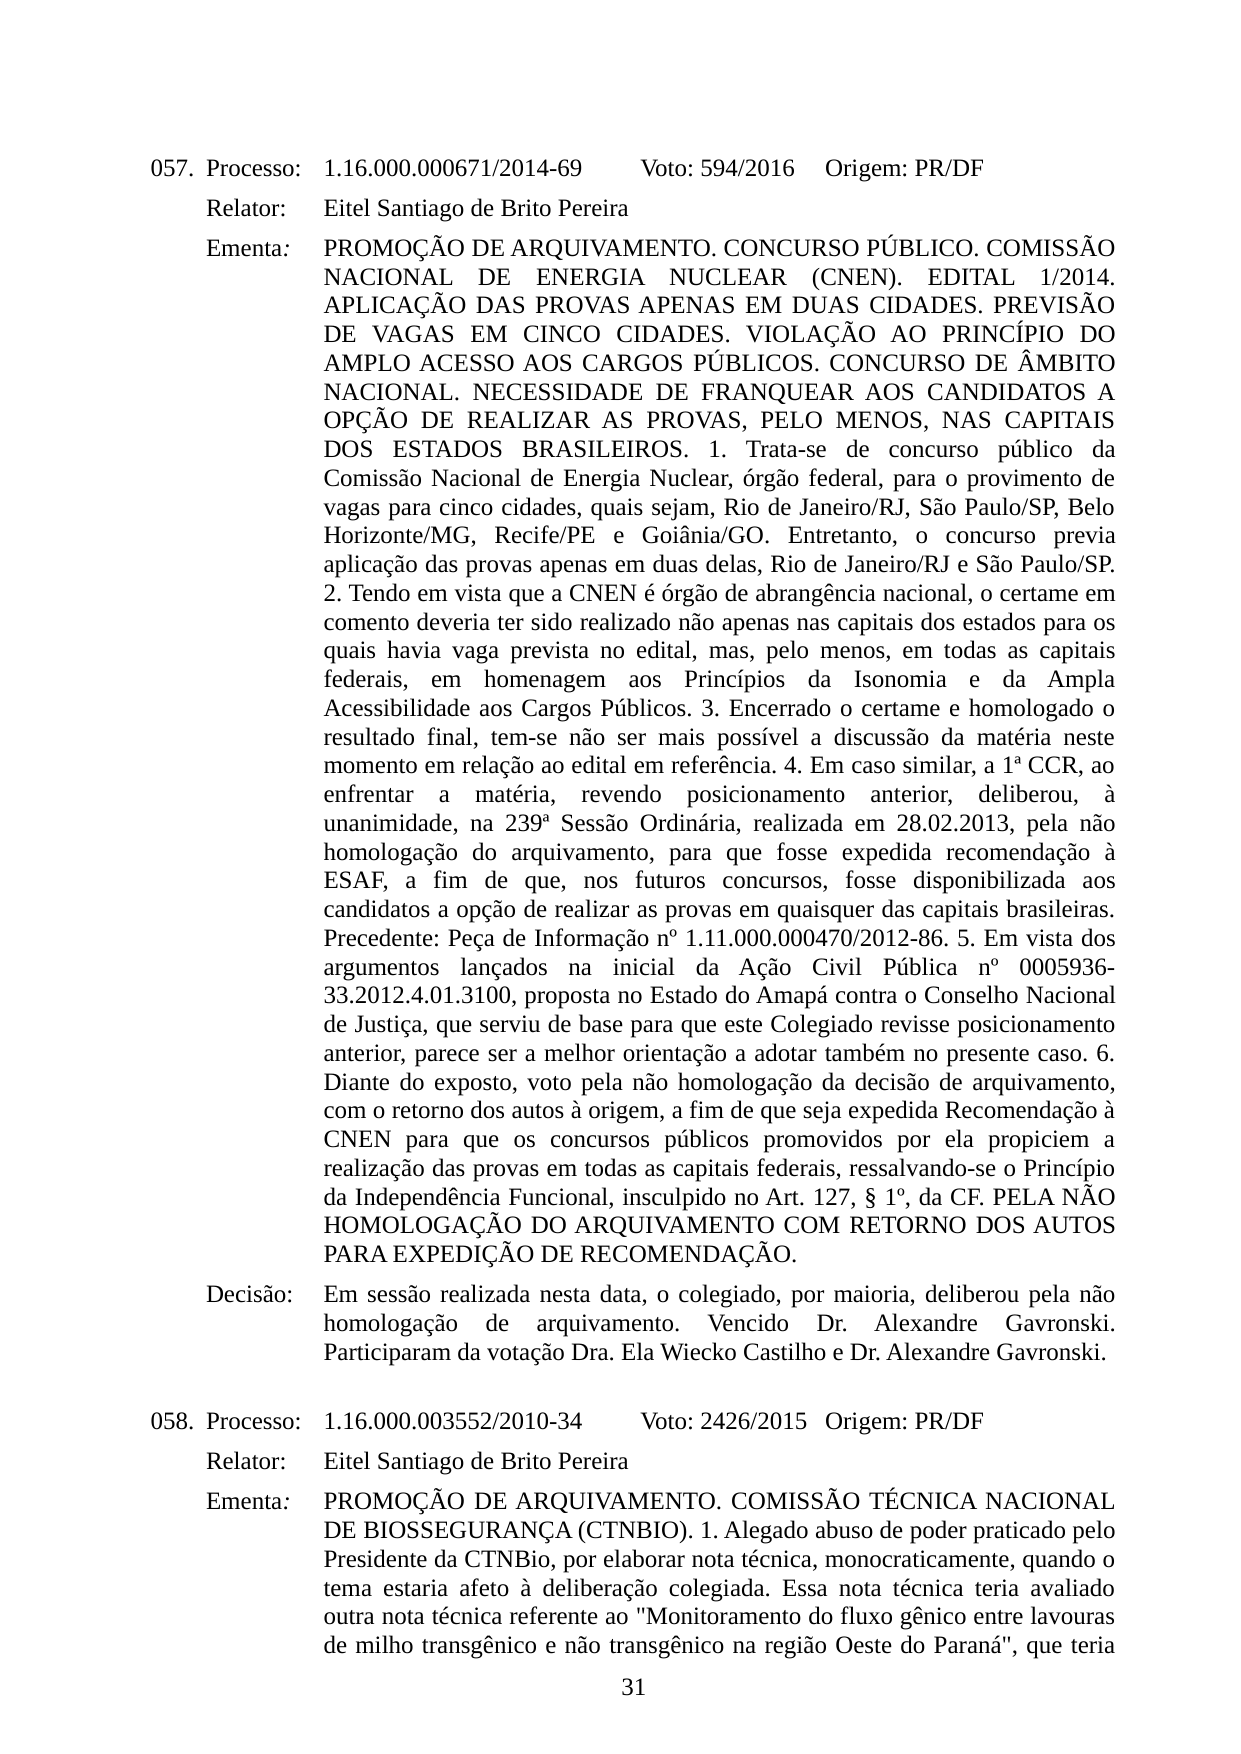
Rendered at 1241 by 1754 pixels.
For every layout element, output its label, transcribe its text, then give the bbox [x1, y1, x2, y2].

table_header Origem: PR/DF [819, 1400, 1122, 1440]
table_cell PROMOÇÃO DE ARQUIVAMENTO. COMISSÃO TÉCNICA NACIONAL DE BIOSSEGURANÇA (CTNBIO). 1. Alegado abuso de poder praticado pelo Presidente da CTNBio, por elaborar nota técnica, monocraticamente, quando o tema estaria afeto à deliberação colegiada. Essa nota técnica teria avaliado outra nota técnica referente ao "Monitoramento do fluxo gênico entre lavouras de milho transgênico e não transgênico na região Oeste do Paraná", que teria [318, 1481, 1122, 1664]
table_cell Em sessão realizada nesta data, o colegiado, por maioria, deliberou pela não homologação de arquivamento. Vencido Dr. Alexandre Gavronski. Participaram da votação Dra. Ela Wiecko Castilho e Dr. Alexandre Gavronski. [318, 1274, 1122, 1371]
table_cell [145, 1481, 200, 1664]
table_cell Relator: [200, 1440, 318, 1481]
table_cell Ementa: [200, 1481, 318, 1664]
table_cell Eitel Santiago de Brito Pereira [318, 187, 1122, 227]
table_header 058. [145, 1400, 200, 1440]
table_cell Ementa: [200, 227, 318, 1274]
table_header Voto: 594/2016 [635, 147, 819, 187]
table_header 1.16.000.000671/2014-69 [318, 147, 634, 187]
table_cell [145, 227, 200, 1274]
table_cell Eitel Santiago de Brito Pereira [318, 1440, 1122, 1481]
table_header Processo: [200, 147, 318, 187]
table_header 1.16.000.003552/2010-34 [318, 1400, 634, 1440]
table_cell [145, 1274, 200, 1371]
table_header Voto: 2426/2015 [635, 1400, 819, 1440]
table_header Processo: [200, 1400, 318, 1440]
table_cell PROMOÇÃO DE ARQUIVAMENTO. CONCURSO PÚBLICO. COMISSÃO NACIONAL DE ENERGIA NUCLEAR (CNEN). EDITAL 1/2014. APLICAÇÃO DAS PROVAS APENAS EM DUAS CIDADES. PREVISÃO DE VAGAS EM CINCO CIDADES. VIOLAÇÃO AO PRINCÍPIO DO AMPLO ACESSO AOS CARGOS PÚBLICOS. CONCURSO DE ÂMBITO NACIONAL. NECESSIDADE DE FRANQUEAR AOS CANDIDATOS A OPÇÃO DE REALIZAR AS PROVAS, PELO MENOS, NAS CAPITAIS DOS ESTADOS BRASILEIROS. 1. Trata-se de concurso público da Comissão Nacional de Energia Nuclear, órgão federal, para o provimento de vagas para cinco cidades, quais sejam, Rio de Janeiro/RJ, São Paulo/SP, Belo Horizonte/MG, Recife/PE e Goiânia/GO. Entretanto, o concurso previa aplicação das provas apenas em duas delas, Rio de Janeiro/RJ e São Paulo/SP. 2. Tendo em vista que a CNEN é órgão de abrangência nacional, o certame em comento deveria ter sido realizado não apenas nas capitais dos estados para os quais havia vaga prevista no edital, mas, pelo menos, em todas as capitais federais, em homenagem aos Princípios da Isonomia e da Ampla Acessibilidade aos Cargos Públicos. 3. Encerrado o certame e homologado o resultado final, tem-se não ser mais possível a discussão da matéria neste momento em relação ao edital em referência. 4. Em caso similar, a 1ª CCR, ao enfrentar a matéria, revendo posicionamento anterior, deliberou, à unanimidade, na 239ª Sessão Ordinária, realizada em 28.02.2013, pela não homologação do arquivamento, para que fosse expedida recomendação à ESAF, a fim de que, nos futuros concursos, fosse disponibilizada aos candidatos a opção de realizar as provas em quaisquer das capitais brasileiras. Precedente: Peça de Informação nº 1.11.000.000470/2012-86. 5. Em vista dos argumentos lançados na inicial da Ação Civil Pública nº 0005936-33.2012.4.01.3100, proposta no Estado do Amapá contra o Conselho Nacional de Justiça, que serviu de base para que este Colegiado revisse posicionamento anterior, parece ser a melhor orientação a adotar também no presente caso. 6. Diante do exposto, voto pela não homologação da decisão de arquivamento, com o retorno dos autos à origem, a fim de que seja expedida Recomendação à CNEN para que os concursos públicos promovidos por ela propiciem a realização das provas em todas as capitais federais, ressalvando-se o Princípio da Independência Funcional, insculpido no Art. 127, § 1º, da CF. PELA NÃO HOMOLOGAÇÃO DO ARQUIVAMENTO COM RETORNO DOS AUTOS PARA EXPEDIÇÃO DE RECOMENDAÇÃO. [318, 227, 1122, 1274]
table_cell [145, 187, 200, 227]
table_cell Decisão: [200, 1274, 318, 1371]
table_cell [145, 1440, 200, 1481]
table_header 057. [145, 147, 200, 187]
table_header Origem: PR/DF [819, 147, 1122, 187]
table_cell Relator: [200, 187, 318, 227]
